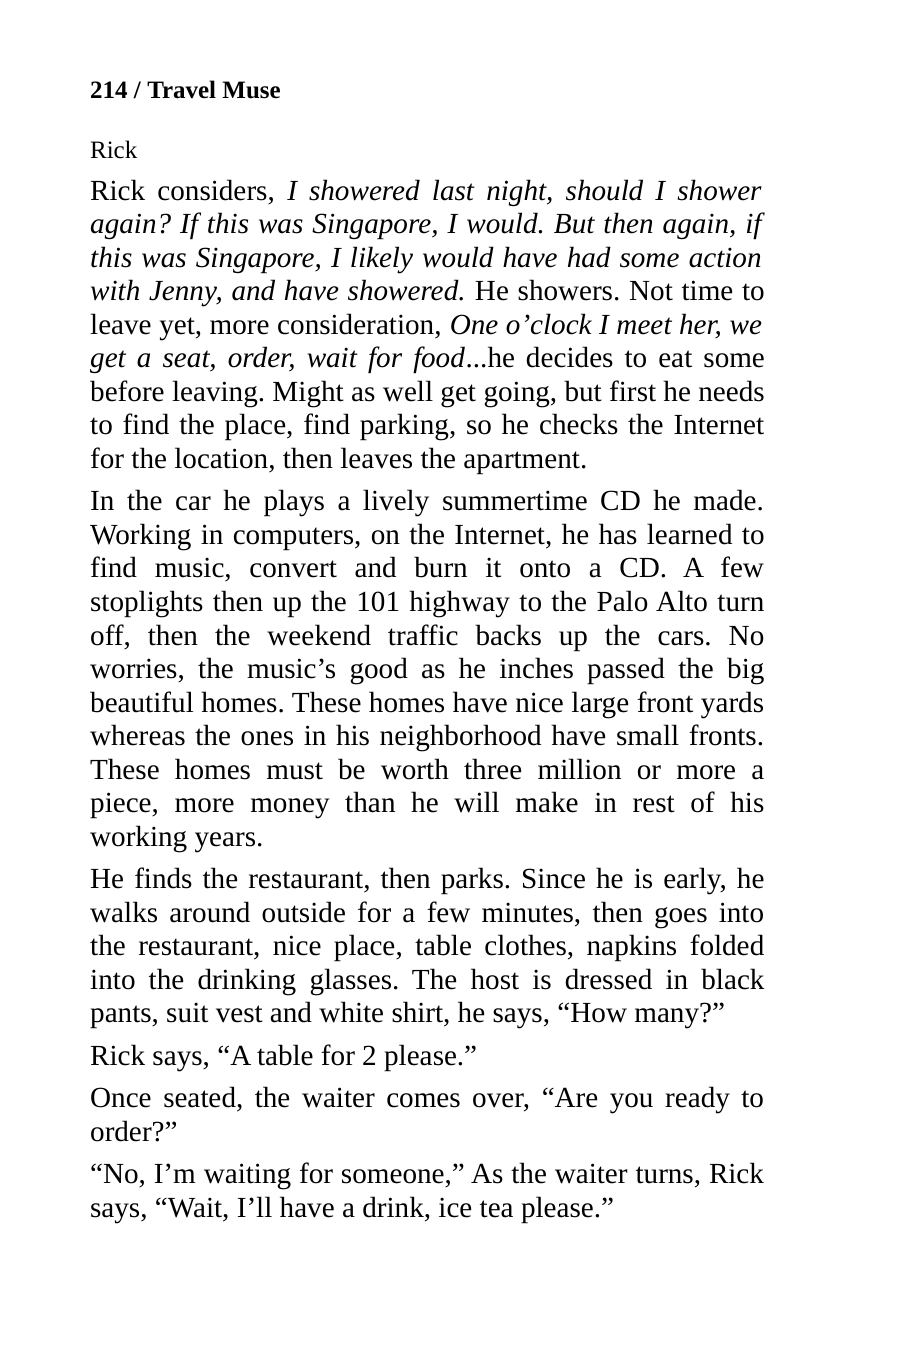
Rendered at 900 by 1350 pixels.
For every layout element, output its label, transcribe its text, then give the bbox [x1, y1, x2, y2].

text In the car he plays a lively summertime CD he made. Working in computers, on the Internet, he has learned to find music, convert and burn it onto a CD. A few stoplights then up the 101 highway to the Palo Alto turn off, then the weekend traffic backs up the cars. No worries, the music’s good as he inches passed the big beautiful homes. These homes have nice large front yards whereas the ones in his neighborhood have small fronts. These homes must be worth three million or more a piece, more money than he will make in rest of his working years. [90, 483, 765, 852]
text He finds the restaurant, then parks. Since he is early, he walks around outside for a few minutes, then goes into the restaurant, nice place, table clothes, napkins folded into the drinking glasses. The host is dressed in black pants, suit vest and white shirt, he says, “How many?” [90, 861, 765, 1029]
text Rick says, “A table for 2 please.” [90, 1038, 765, 1072]
text Rick considers, I showered last night, should I shower again? If this was Singapore, I would. But then again, if this was Singapore, I likely would have had some action with Jenny, and have showered. He showers. Not time to leave yet, more consideration, One o’clock I meet her, we get a seat, order, wait for food...he decides to eat some before leaving. Might as well get going, but first he needs to find the place, find parking, so he checks the Internet for the location, then leaves the apartment. [90, 173, 765, 474]
text “No, I’m waiting for someone,” As the waiter turns, Rick says, “Wait, I’ll have a drink, ice tea please.” [90, 1157, 765, 1224]
text Rick [90, 135, 765, 164]
text Once seated, the waiter comes over, “Are you ready to order?” [90, 1081, 765, 1148]
